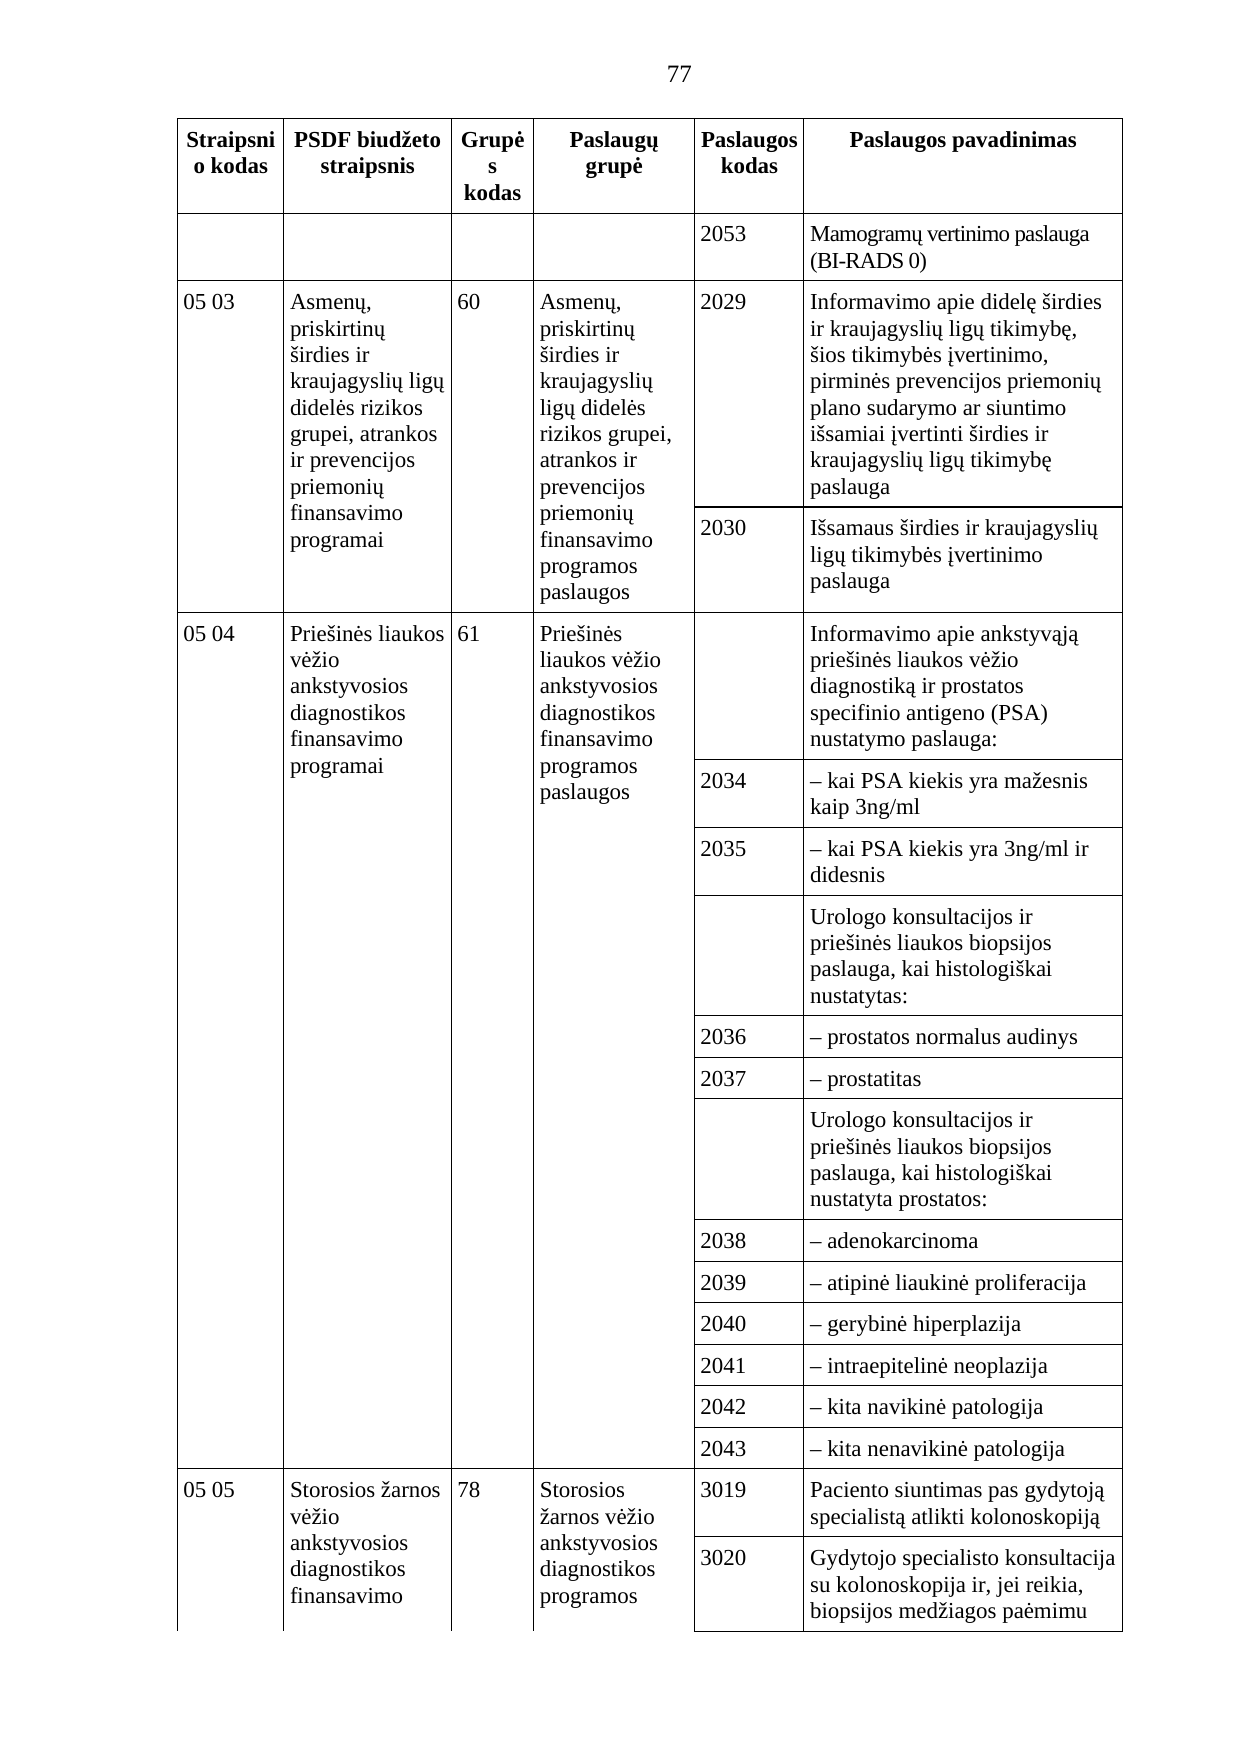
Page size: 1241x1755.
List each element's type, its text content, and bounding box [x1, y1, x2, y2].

table_cell [284, 1015, 451, 1057]
table_cell – gerybinė hiperplazija [804, 1303, 1122, 1344]
table_cell 2035 [695, 828, 803, 894]
table_cell [178, 1302, 283, 1344]
table_cell [284, 1302, 451, 1344]
table_cell [534, 1385, 694, 1427]
table_cell Gydytojo specialisto konsultacija su kolonoskopija ir, jei reikia, biopsijos medžiagos paėmimu [804, 1537, 1122, 1631]
table_cell [284, 1219, 451, 1261]
table_cell [695, 1099, 803, 1219]
table_cell [534, 1302, 694, 1344]
table_cell – adenokarcinoma [804, 1220, 1122, 1261]
table_cell [284, 895, 451, 1015]
table_cell [178, 1261, 283, 1302]
table_cell 2042 [695, 1386, 803, 1427]
table_cell [452, 1219, 533, 1261]
table_cell 3019 [695, 1469, 803, 1536]
table_cell 05 03 [178, 281, 283, 506]
table_cell Asmenų, priskirtinų širdies ir kraujagyslių ligų didelės rizikos grupei, atrankos ir prevencijos priemonių finansavimo programos paslaugos [534, 281, 694, 612]
table_cell [284, 827, 451, 894]
table_cell 2040 [695, 1303, 803, 1344]
table_cell Storosios žarnos vėžio ankstyvosios diagnostikos finansavimo [284, 1469, 451, 1631]
table_cell 78 [452, 1469, 533, 1536]
table_cell [534, 214, 694, 280]
table_cell [534, 1057, 694, 1098]
table_cell [534, 895, 694, 1015]
table_cell [178, 1344, 283, 1385]
table_cell – intraepitelinė neoplazija [804, 1345, 1122, 1385]
table_cell [695, 896, 803, 1015]
table_cell – kai PSA kiekis yra 3ng/ml ir didesnis [804, 828, 1122, 894]
table_cell 2053 [695, 214, 803, 280]
table_cell 2036 [695, 1016, 803, 1057]
table_cell 60 [452, 281, 533, 506]
table_cell – atipinė liaukinė proliferacija [804, 1262, 1122, 1302]
table_cell Informavimo apie ankstyvąją priešinės liaukos vėžio diagnostiką ir prostatos specifinio antigeno (PSA) nustatymo paslauga: [804, 613, 1122, 759]
table_cell – prostatos normalus audinys [804, 1016, 1122, 1057]
table_cell 2037 [695, 1058, 803, 1098]
table_cell [534, 1098, 694, 1219]
table_cell [534, 827, 694, 894]
table_cell Urologo konsultacijos ir priešinės liaukos biopsijos paslauga, kai histologiškai nustatytas: [804, 896, 1122, 1015]
table_cell [178, 895, 283, 1015]
table_header Paslaugų grupė [534, 119, 694, 212]
table_cell [284, 1261, 451, 1302]
table_cell 2039 [695, 1262, 803, 1302]
table_cell [452, 214, 533, 280]
table_cell [452, 1385, 533, 1427]
table_cell 2034 [695, 760, 803, 827]
table_cell [178, 1427, 283, 1468]
table_cell 2038 [695, 1220, 803, 1261]
table_cell [178, 1536, 283, 1631]
table_header Paslaugos pavadinimas [804, 119, 1122, 212]
table_cell Priešinės liaukos vėžio ankstyvosios diagnostikos finansavimo programai [284, 613, 451, 827]
table_cell [452, 1427, 533, 1468]
table_header Grupės kodas [452, 119, 533, 212]
table_cell [452, 1536, 533, 1631]
table_cell [452, 1344, 533, 1385]
table_cell [178, 1098, 283, 1219]
table_cell [178, 1015, 283, 1057]
table_cell [178, 1385, 283, 1427]
table_cell [178, 827, 283, 894]
table_cell [284, 1057, 451, 1098]
table_cell [284, 214, 451, 280]
table_cell – kita navikinė patologija [804, 1386, 1122, 1427]
table_cell 2029 [695, 281, 803, 506]
table_cell [695, 613, 803, 759]
table_cell – kai PSA kiekis yra mažesnis kaip 3ng/ml [804, 760, 1122, 827]
table_cell 05 04 [178, 613, 283, 759]
table_cell [452, 1302, 533, 1344]
table_cell 2043 [695, 1428, 803, 1468]
table_cell Priešinės liaukos vėžio ankstyvosios diagnostikos finansavimo programos paslaugos [534, 613, 694, 827]
table_cell Storosios žarnos vėžio ankstyvosios diagnostikos programos [534, 1469, 694, 1631]
table_cell [284, 1098, 451, 1219]
table_cell – kita nenavikinė patologija [804, 1428, 1122, 1468]
table_cell [452, 895, 533, 1015]
table_header Straipsnio kodas [178, 119, 283, 212]
table_cell [534, 1344, 694, 1385]
table_cell Mamogramų vertinimo paslauga (BI-RADS 0) [804, 214, 1122, 280]
table_cell [178, 759, 283, 827]
table_cell [178, 214, 283, 280]
table_cell 2041 [695, 1345, 803, 1385]
table_cell [534, 1261, 694, 1302]
table_cell [452, 1261, 533, 1302]
table_cell [284, 1427, 451, 1468]
table_cell [534, 1015, 694, 1057]
table_cell [178, 1057, 283, 1098]
table_cell 2030 [695, 508, 803, 612]
table_cell Urologo konsultacijos ir priešinės liaukos biopsijos paslauga, kai histologiškai nustatyta prostatos: [804, 1099, 1122, 1219]
table_cell [534, 1219, 694, 1261]
table_cell Informavimo apie didelę širdies ir kraujagyslių ligų tikimybę, šios tikimybės įvertinimo, pirminės prevencijos priemonių plano sudarymo ar siuntimo išsamiai įvertinti širdies ir kraujagyslių ligų tikimybę paslauga [804, 281, 1122, 506]
table_cell [452, 1057, 533, 1098]
table_cell [534, 1427, 694, 1468]
table_cell Asmenų, priskirtinų širdies ir kraujagyslių ligų didelės rizikos grupei, atrankos ir prevencijos priemonių finansavimo programai [284, 281, 451, 612]
table_cell 61 [452, 613, 533, 759]
table_cell [452, 827, 533, 894]
table_cell [452, 506, 533, 612]
table_header Paslaugos kodas [695, 119, 803, 212]
table_cell [452, 1098, 533, 1219]
table_cell [452, 1015, 533, 1057]
table_cell Paciento siuntimas pas gydytoją specialistą atlikti kolonoskopiją [804, 1469, 1122, 1536]
table_cell 3020 [695, 1537, 803, 1631]
table_cell [178, 1219, 283, 1261]
table_cell [284, 1385, 451, 1427]
table_cell [284, 1344, 451, 1385]
table_cell Išsamaus širdies ir kraujagyslių ligų tikimybės įvertinimo paslauga [804, 508, 1122, 612]
table_cell [452, 759, 533, 827]
table_cell 05 05 [178, 1469, 283, 1536]
table_header PSDF biudžeto straipsnis [284, 119, 451, 212]
table_cell [178, 506, 283, 612]
table_cell – prostatitas [804, 1058, 1122, 1098]
